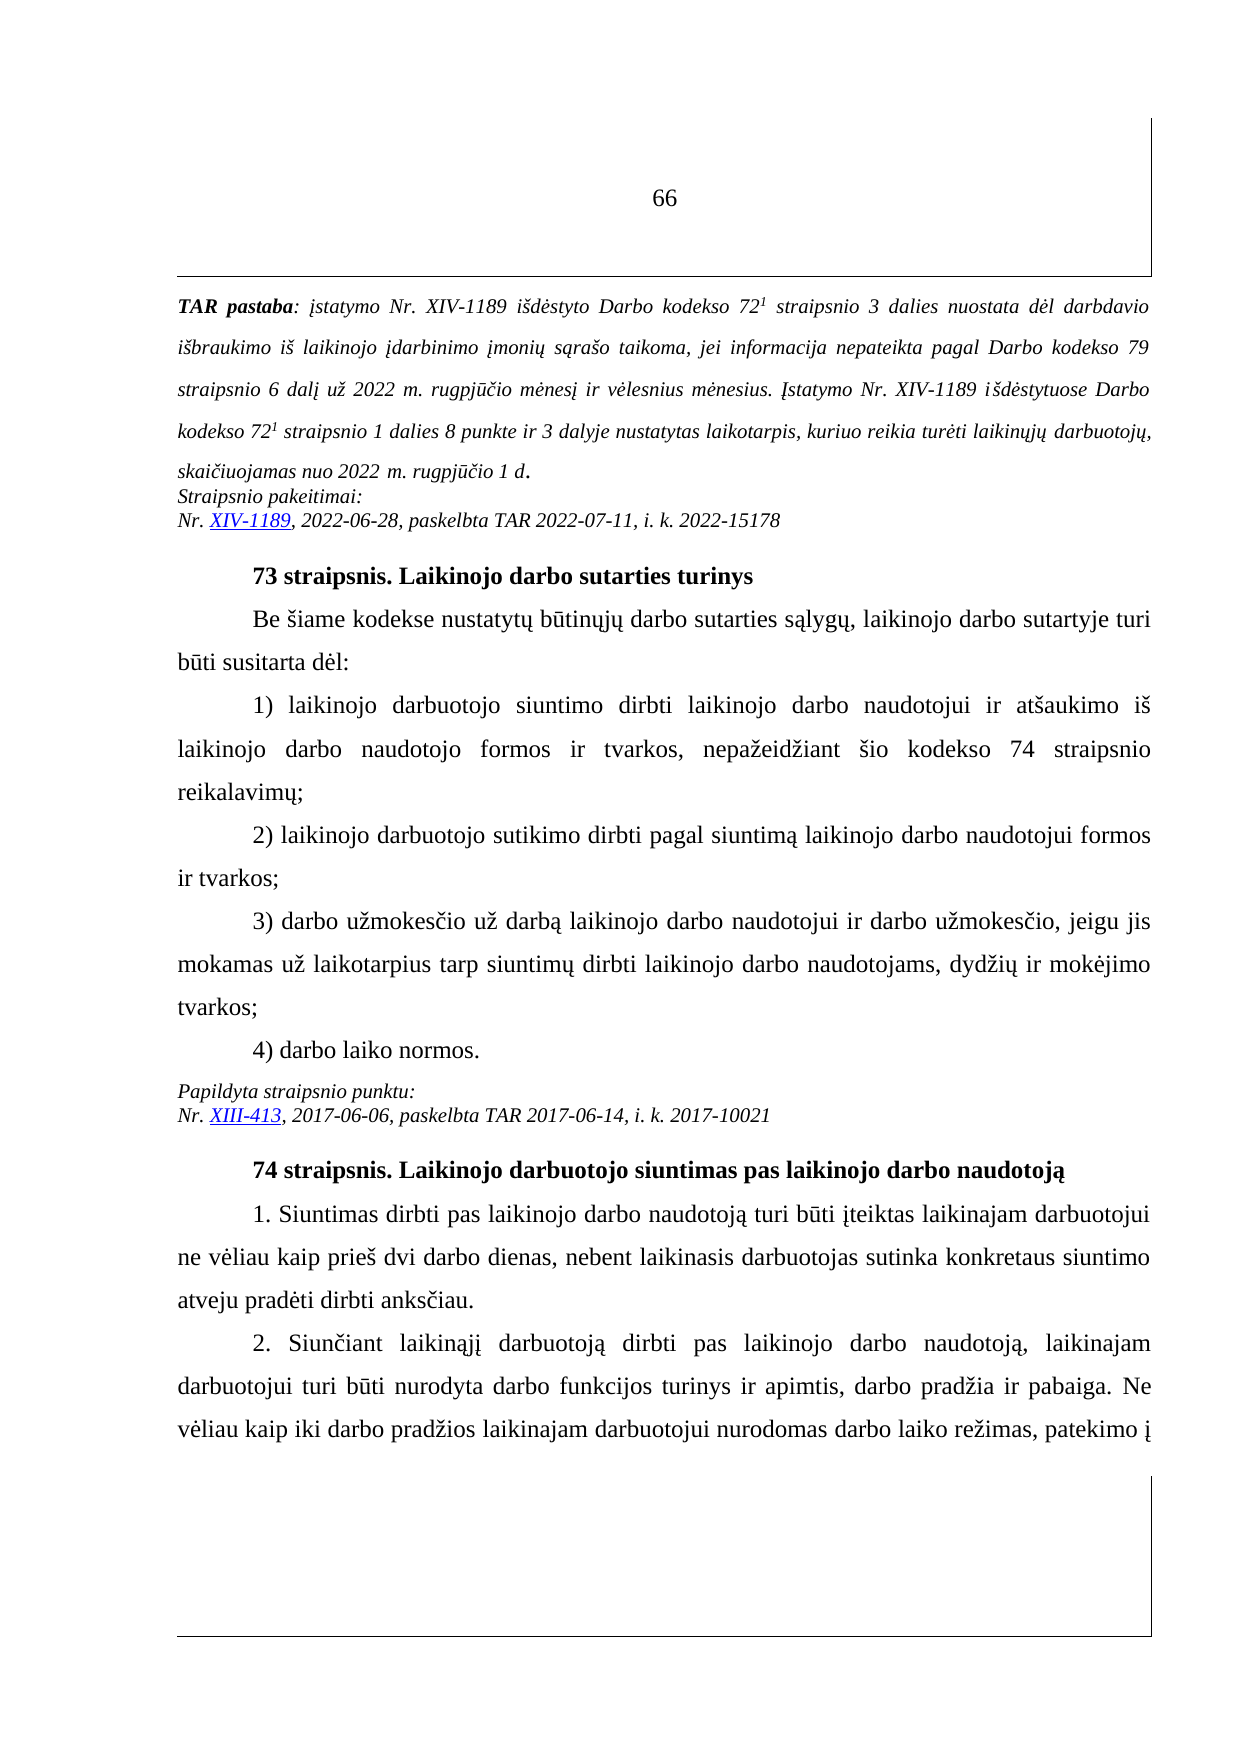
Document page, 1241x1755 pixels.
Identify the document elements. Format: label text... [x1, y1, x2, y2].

text Nr. XIV-1189, 2022-06-28, paskelbta TAR 2022-07-11, i. k. 2022-15178 [177, 508, 1152, 532]
text 1. Siuntimas dirbti pas laikinojo darbo naudotoją turi būti įteiktas laikinajam darbuotojui ne vėliau kaip prieš dvi darbo dienas, nebent laikinasis darbuotojas sutinka konkretaus siuntimo atveju pradėti dirbti anksčiau. [177, 1199, 1152, 1314]
text 2) laikinojo darbuotojo sutikimo dirbti pagal siuntimą laikinojo darbo naudotojui formos ir tvarkos; [177, 820, 1152, 892]
text Nr. XIII-413, 2017-06-06, paskelbta TAR 2017-06-14, i. k. 2017-10021 [177, 1103, 1152, 1127]
text TAR pastaba: įstatymo Nr. XIV-1189 išdėstyto Darbo kodekso 721 straipsnio 3 dalies nuostata dėl darbdavio išbraukimo iš laikinojo įdarbinimo įmonių sąrašo taikoma, jei informacija nepateikta pagal Darbo kodekso 79 straipsnio 6 dalį už 2022 m. rugpjūčio mėnesį ir vėlesnius mėnesius. Įstatymo Nr. XIV-1189 išdėstytuose Darbo kodekso 721 straipsnio 1 dalies 8 punkte ir 3 dalyje nustatytas laikotarpis, kuriuo reikia turėti laikinųjų darbuotojų, skaičiuojamas nuo 2022 m. rugpjūčio 1 d. [177, 276, 1152, 484]
subtitle 73 straipsnis. Laikinojo darbo sutarties turinys [177, 561, 1152, 590]
text 2. Siunčiant laikinąjį darbuotoją dirbti pas laikinojo darbo naudotoją, laikinajam darbuotojui turi būti nurodyta darbo funkcijos turinys ir apimtis, darbo pradžia ir pabaiga. Ne vėliau kaip iki darbo pradžios laikinajam darbuotojui nurodomas darbo laiko režimas, patekimo į [177, 1328, 1152, 1443]
text Be šiame kodekse nustatytų būtinųjų darbo sutarties sąlygų, laikinojo darbo sutartyje turi būti susitarta dėl: [177, 604, 1152, 676]
text 1) laikinojo darbuotojo siuntimo dirbti laikinojo darbo naudotojui ir atšaukimo iš laikinojo darbo naudotojo formos ir tvarkos, nepažeidžiant šio kodekso 74 straipsnio reikalavimų; [177, 691, 1152, 806]
text Papildyta straipsnio punktu: [177, 1079, 1152, 1103]
text 4) darbo laiko normos. [177, 1036, 1152, 1064]
subtitle 74 straipsnis. Laikinojo darbuotojo siuntimas pas laikinojo darbo naudotoją [177, 1156, 1152, 1184]
text 3) darbo užmokesčio už darbą laikinojo darbo naudotojui ir darbo užmokesčio, jeigu jis mokamas už laikotarpius tarp siuntimų dirbti laikinojo darbo naudotojams, dydžių ir mokėjimo tvarkos; [177, 906, 1152, 1021]
text Straipsnio pakeitimai: [177, 484, 1152, 508]
